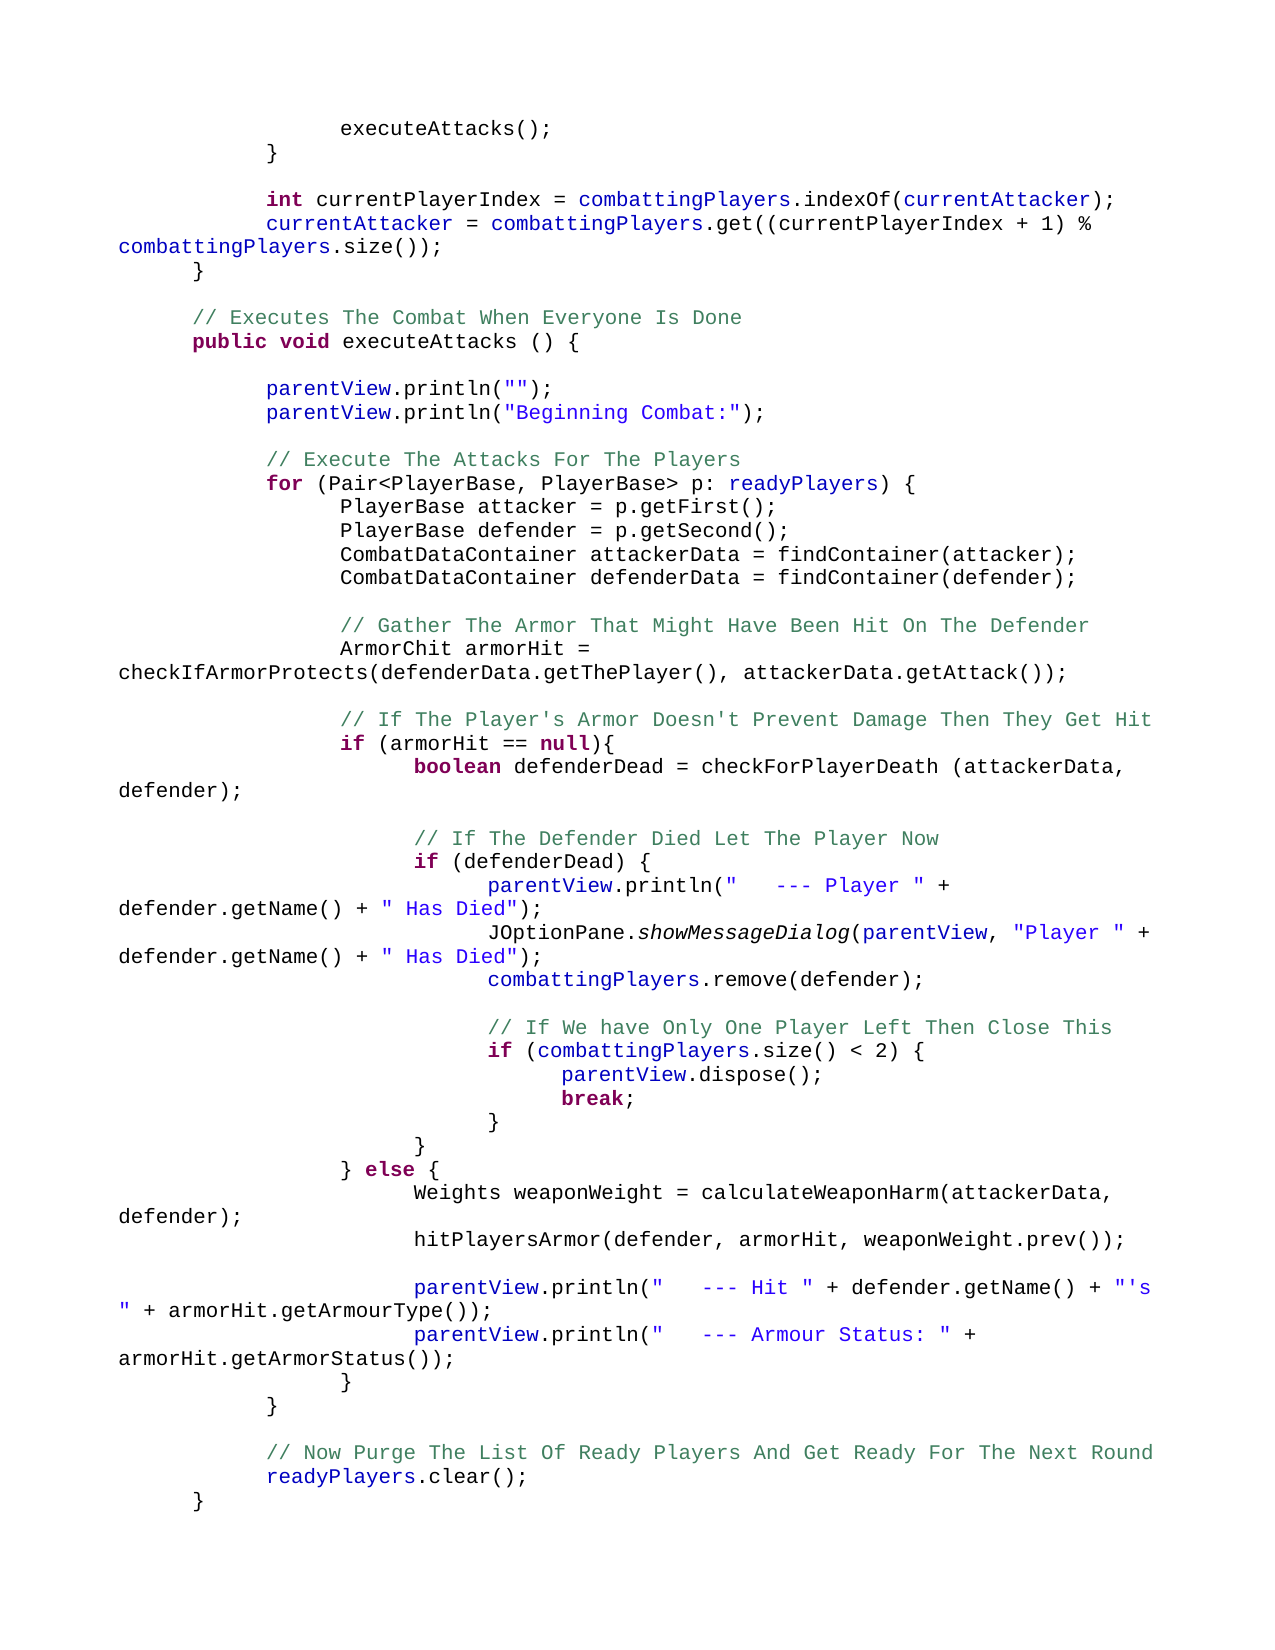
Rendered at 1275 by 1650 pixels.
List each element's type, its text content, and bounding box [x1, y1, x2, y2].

text } [118, 142, 1157, 165]
text Weights weaponWeight = calculateWeaponHarm(attackerData, defender); [118, 1182, 1157, 1229]
text break; [118, 1088, 1157, 1111]
text parentView.println(" --- Player " + defender.getName() + " Has Died"); [118, 875, 1157, 922]
text } [118, 1111, 1157, 1135]
text int currentPlayerIndex = combattingPlayers.indexOf(currentAttacker); [118, 189, 1157, 213]
text hitPlayersArmor(defender, armorHit, weaponWeight.prev()); [118, 1229, 1157, 1253]
text currentAttacker = combattingPlayers.get((currentPlayerIndex + 1) % combattingPlayers.size()); [118, 213, 1157, 260]
text // If The Defender Died Let The Player Now [118, 827, 1157, 851]
text readyPlayers.clear(); [118, 1466, 1157, 1489]
text // Gather The Armor That Might Have Been Hit On The Defender [118, 615, 1157, 638]
text for (Pair<PlayerBase, PlayerBase> p: readyPlayers) { [118, 473, 1157, 496]
text PlayerBase defender = p.getSecond(); [118, 520, 1157, 544]
text parentView.println(""); [118, 378, 1157, 402]
text // Execute The Attacks For The Players [118, 449, 1157, 473]
text // If We have Only One Player Left Then Close This [118, 1017, 1157, 1040]
text } [118, 1395, 1157, 1419]
text // Executes The Combat When Everyone Is Done [118, 307, 1157, 331]
text CombatDataContainer defenderData = findContainer(defender); [118, 567, 1157, 591]
text parentView.println(" --- Armour Status: " + armorHit.getArmorStatus()); [118, 1324, 1157, 1371]
text } [118, 1489, 1157, 1513]
text public void executeAttacks () { [118, 331, 1157, 354]
text executeAttacks(); [118, 118, 1157, 142]
text if (armorHit == null){ [118, 733, 1157, 757]
text } [118, 1371, 1157, 1395]
text CombatDataContainer attackerData = findContainer(attacker); [118, 544, 1157, 567]
text } [118, 260, 1157, 284]
text parentView.println(" --- Hit " + defender.getName() + "'s " + armorHit.getArmourType()); [118, 1277, 1157, 1324]
text PlayerBase attacker = p.getFirst(); [118, 496, 1157, 520]
text // If The Player's Armor Doesn't Prevent Damage Then They Get Hit [118, 709, 1157, 733]
text parentView.println("Beginning Combat:"); [118, 402, 1157, 426]
text ArmorChit armorHit = checkIfArmorProtects(defenderData.getThePlayer(), attackerData.getAttack()); [118, 638, 1157, 686]
text parentView.dispose(); [118, 1064, 1157, 1088]
text boolean defenderDead = checkForPlayerDeath (attackerData, defender); [118, 757, 1157, 804]
text if (combattingPlayers.size() < 2) { [118, 1040, 1157, 1064]
text } else { [118, 1158, 1157, 1182]
text combattingPlayers.remove(defender); [118, 969, 1157, 993]
text // Now Purge The List Of Ready Players And Get Ready For The Next Round [118, 1442, 1157, 1466]
text } [118, 1135, 1157, 1158]
text JOptionPane.showMessageDialog(parentView, "Player " + defender.getName() + " Has Died"); [118, 922, 1157, 969]
text if (defenderDead) { [118, 851, 1157, 875]
